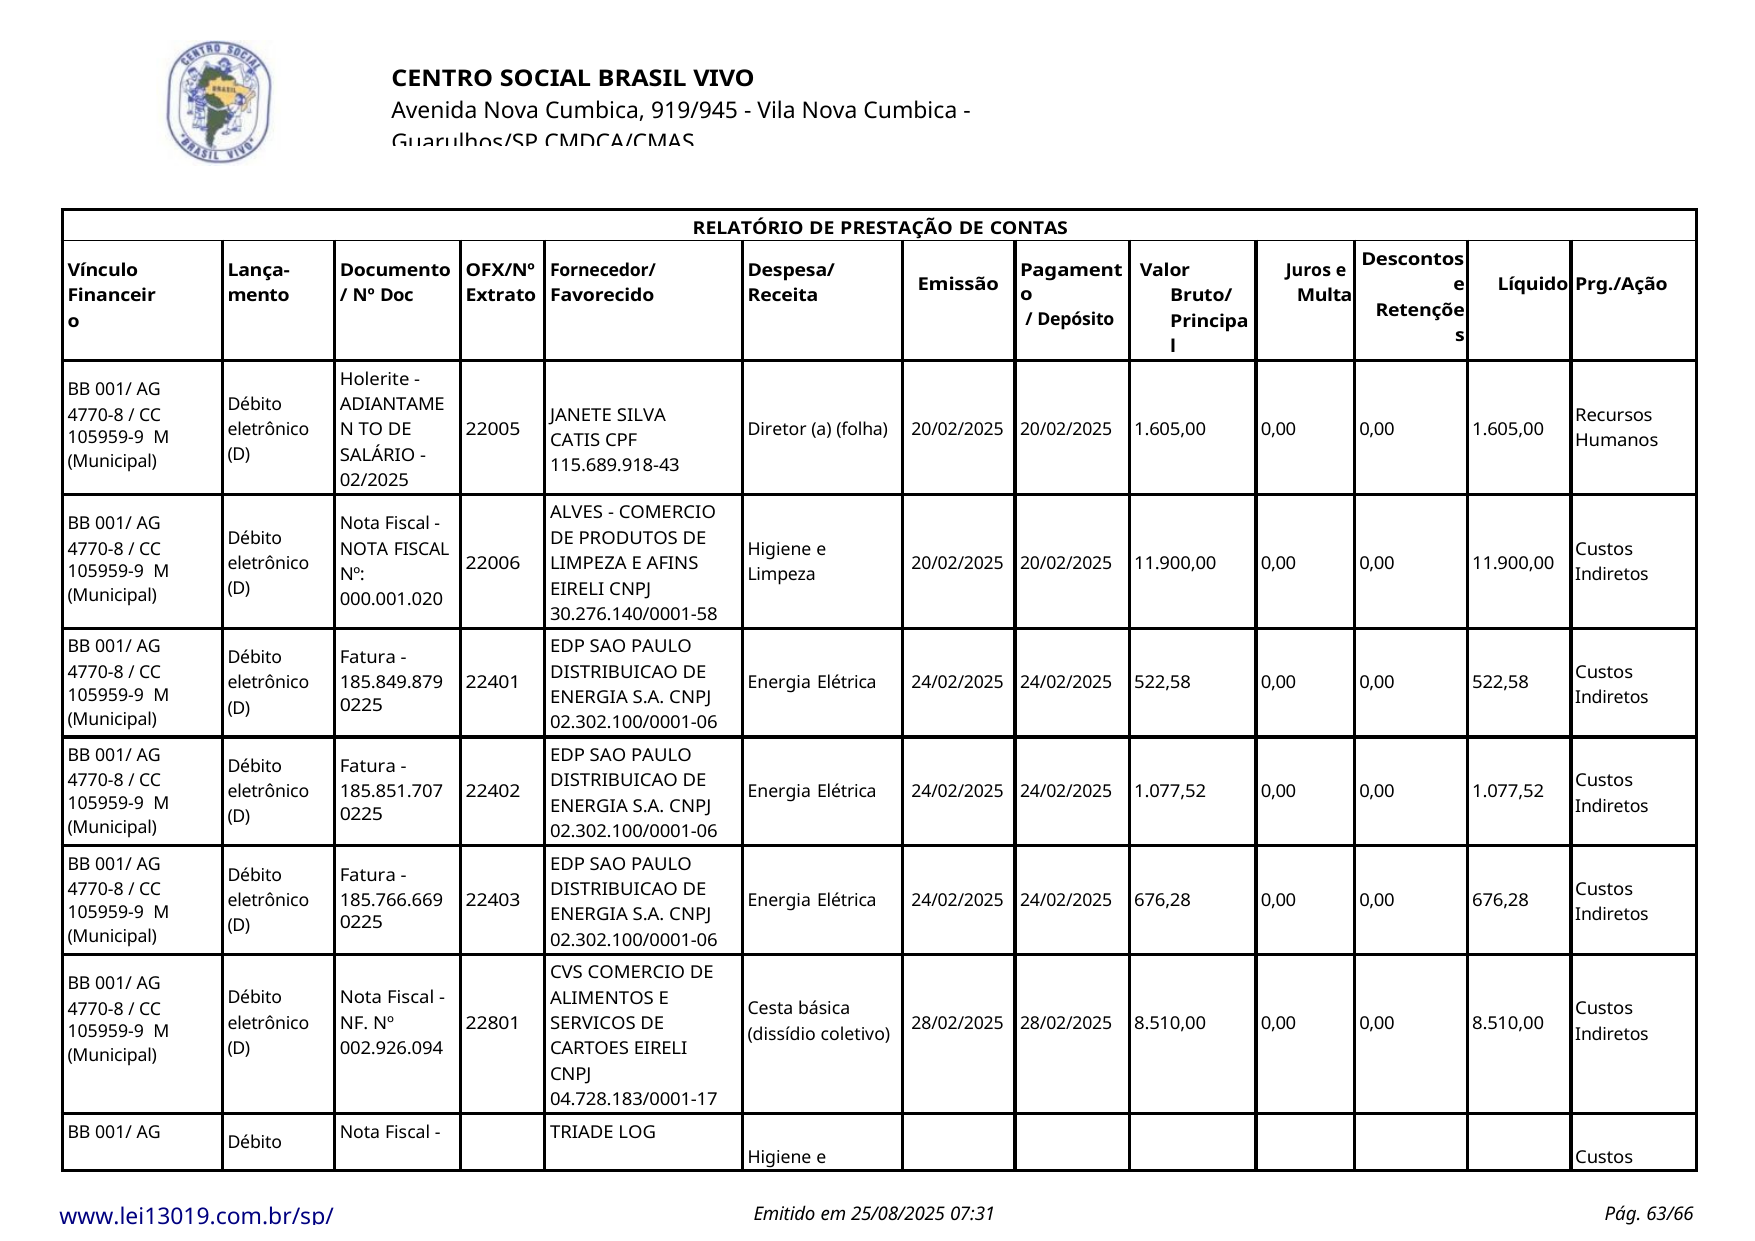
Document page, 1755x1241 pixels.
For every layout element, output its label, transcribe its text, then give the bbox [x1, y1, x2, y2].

table_cell 20/02/2025 [904, 496, 1013, 627]
table_cell BB 001/ AG 4770-8 / CC 105959-9 M (Municipal) [64, 630, 221, 735]
table_cell Custos Indiretos [1573, 956, 1695, 1112]
table_cell Custos Indiretos [1573, 847, 1695, 953]
table_cell 8.510,00 [1131, 956, 1254, 1112]
table_cell 22402 [462, 739, 543, 844]
table_cell 22403 [462, 847, 543, 953]
table_cell Holerite - ADIANTAMEN TO DE SALÁRIO - 02/2025 [336, 362, 459, 493]
table_cell [1356, 1115, 1466, 1168]
table_cell Cesta básica (dissídio coletivo) [744, 956, 901, 1112]
table_cell [1131, 1115, 1254, 1168]
table_cell 0,00 [1356, 847, 1466, 953]
table_cell 24/02/2025 [1017, 847, 1128, 953]
table_cell Débito eletrônico (D) [224, 739, 333, 844]
table_cell 24/02/2025 [904, 847, 1013, 953]
table_header RELATÓRIO DE PRESTAÇÃO DE CONTAS [64, 211, 1695, 239]
table_cell 0,00 [1356, 956, 1466, 1112]
table_cell Energia Elétrica [744, 847, 901, 953]
table_cell 24/02/2025 [904, 630, 1013, 735]
table_cell 11.900,00 [1131, 496, 1254, 627]
table_cell Juros e Multa [1258, 241, 1353, 359]
table_cell 28/02/2025 [904, 956, 1013, 1112]
table_cell 11.900,00 [1469, 496, 1569, 627]
table_cell Débito eletrônico (D) [224, 847, 333, 953]
table_cell Débito eletrônico (D) [224, 496, 333, 627]
table_cell Emissão [904, 241, 1013, 359]
table_cell [1469, 1115, 1569, 1168]
table_cell 24/02/2025 [904, 739, 1013, 844]
table_cell 0,00 [1258, 630, 1353, 735]
table_cell Fatura - 185.851.707 0225 [336, 739, 459, 844]
table_cell 676,28 [1469, 847, 1569, 953]
table_cell Débito [224, 1115, 333, 1168]
table_cell Vínculo Financeiro [64, 241, 221, 359]
table_cell BB 001/ AG 4770-8 / CC 105959-9 M (Municipal) [64, 739, 221, 844]
table_cell Fatura - 185.766.669 0225 [336, 847, 459, 953]
table_cell ALVES - COMERCIO DE PRODUTOS DE LIMPEZA E AFINS EIRELI CNPJ 30.276.140/0001-58 [546, 496, 741, 627]
table_cell BB 001/ AG [64, 1115, 221, 1168]
table_cell Higiene e Limpeza [744, 496, 901, 627]
table_cell 522,58 [1469, 630, 1569, 735]
table_cell BB 001/ AG 4770-8 / CC 105959-9 M (Municipal) [64, 956, 221, 1112]
table_cell 20/02/2025 [1017, 362, 1128, 493]
table_cell Débito eletrônico (D) [224, 630, 333, 735]
table_cell Débito eletrônico (D) [224, 362, 333, 493]
table_cell JANETE SILVA CATIS CPF 115.689.918-43 [546, 362, 741, 493]
table_cell 522,58 [1131, 630, 1254, 735]
table_cell Energia Elétrica [744, 739, 901, 844]
table_cell Nota Fiscal - NOTA FISCAL Nº: 000.001.020 [336, 496, 459, 627]
table_cell Fornecedor/ Favorecido [546, 241, 741, 359]
table_cell Descontos e Retenções [1356, 241, 1466, 359]
table_cell 1.605,00 [1131, 362, 1254, 493]
table_cell Documento / Nº Doc [336, 241, 459, 359]
table_cell CVS COMERCIO DE ALIMENTOS E SERVICOS DE CARTOES EIRELI CNPJ 04.728.183/0001-17 [546, 956, 741, 1112]
table_cell EDP SAO PAULO DISTRIBUICAO DE ENERGIA S.A. CNPJ 02.302.100/0001-06 [546, 630, 741, 735]
table_cell BB 001/ AG 4770-8 / CC 105959-9 M (Municipal) [64, 496, 221, 627]
table_cell 1.077,52 [1469, 739, 1569, 844]
table_cell 20/02/2025 [1017, 496, 1128, 627]
table_cell Custos Indiretos [1573, 630, 1695, 735]
table_cell 0,00 [1258, 739, 1353, 844]
table_cell 24/02/2025 [1017, 630, 1128, 735]
table_cell Prg./Ação [1573, 241, 1695, 359]
table_cell Custos Indiretos [1573, 739, 1695, 844]
table_cell 22801 [462, 956, 543, 1112]
table_cell 0,00 [1258, 362, 1353, 493]
table_cell 20/02/2025 [904, 362, 1013, 493]
table_cell 0,00 [1258, 956, 1353, 1112]
table_cell 0,00 [1356, 739, 1466, 844]
table_cell OFX/Nº Extrato [462, 241, 543, 359]
table_cell Lança- mento [224, 241, 333, 359]
table_cell Pagamento / Depósito [1017, 241, 1128, 359]
table_cell [1017, 1115, 1128, 1168]
table_cell 22006 [462, 496, 543, 627]
table_cell Energia Elétrica [744, 630, 901, 735]
table_cell BB 001/ AG 4770-8 / CC 105959-9 M (Municipal) [64, 847, 221, 953]
table_cell [904, 1115, 1013, 1168]
table_cell 0,00 [1356, 496, 1466, 627]
table_cell 0,00 [1258, 847, 1353, 953]
table_cell 28/02/2025 [1017, 956, 1128, 1112]
table_cell Despesa/ Receita [744, 241, 901, 359]
table_cell 1.077,52 [1131, 739, 1254, 844]
table_cell EDP SAO PAULO DISTRIBUICAO DE ENERGIA S.A. CNPJ 02.302.100/0001-06 [546, 739, 741, 844]
table_cell TRIADE LOG [546, 1115, 741, 1168]
table_cell 24/02/2025 [1017, 739, 1128, 844]
table_cell Nota Fiscal - NF. Nº 002.926.094 [336, 956, 459, 1112]
table_cell 0,00 [1258, 496, 1353, 627]
table_cell Débito eletrônico (D) [224, 956, 333, 1112]
table_cell Fatura - 185.849.879 0225 [336, 630, 459, 735]
table_cell Valor Bruto/ Principal [1131, 241, 1254, 359]
table_cell 22005 [462, 362, 543, 493]
table_cell [462, 1115, 543, 1168]
table_cell 1.605,00 [1469, 362, 1569, 493]
table_cell Nota Fiscal [336, 1115, 459, 1168]
table_cell [1258, 1115, 1353, 1168]
table_cell 8.510,00 [1469, 956, 1569, 1112]
table_cell Custos [1573, 1115, 1695, 1168]
table_cell 676,28 [1131, 847, 1254, 953]
table_cell Líquido [1469, 241, 1569, 359]
table_cell 22401 [462, 630, 543, 735]
table_cell 0,00 [1356, 630, 1466, 735]
table_cell 0,00 [1356, 362, 1466, 493]
table_cell Higiene e [744, 1115, 901, 1168]
table_cell BB 001/ AG 4770-8 / CC 105959-9 M (Municipal) [64, 362, 221, 493]
table_cell Diretor (a) (folha) [744, 362, 901, 493]
table_cell Recursos Humanos [1573, 362, 1695, 493]
table_cell EDP SAO PAULO DISTRIBUICAO DE ENERGIA S.A. CNPJ 02.302.100/0001-06 [546, 847, 741, 953]
table_cell Custos Indiretos [1573, 496, 1695, 627]
